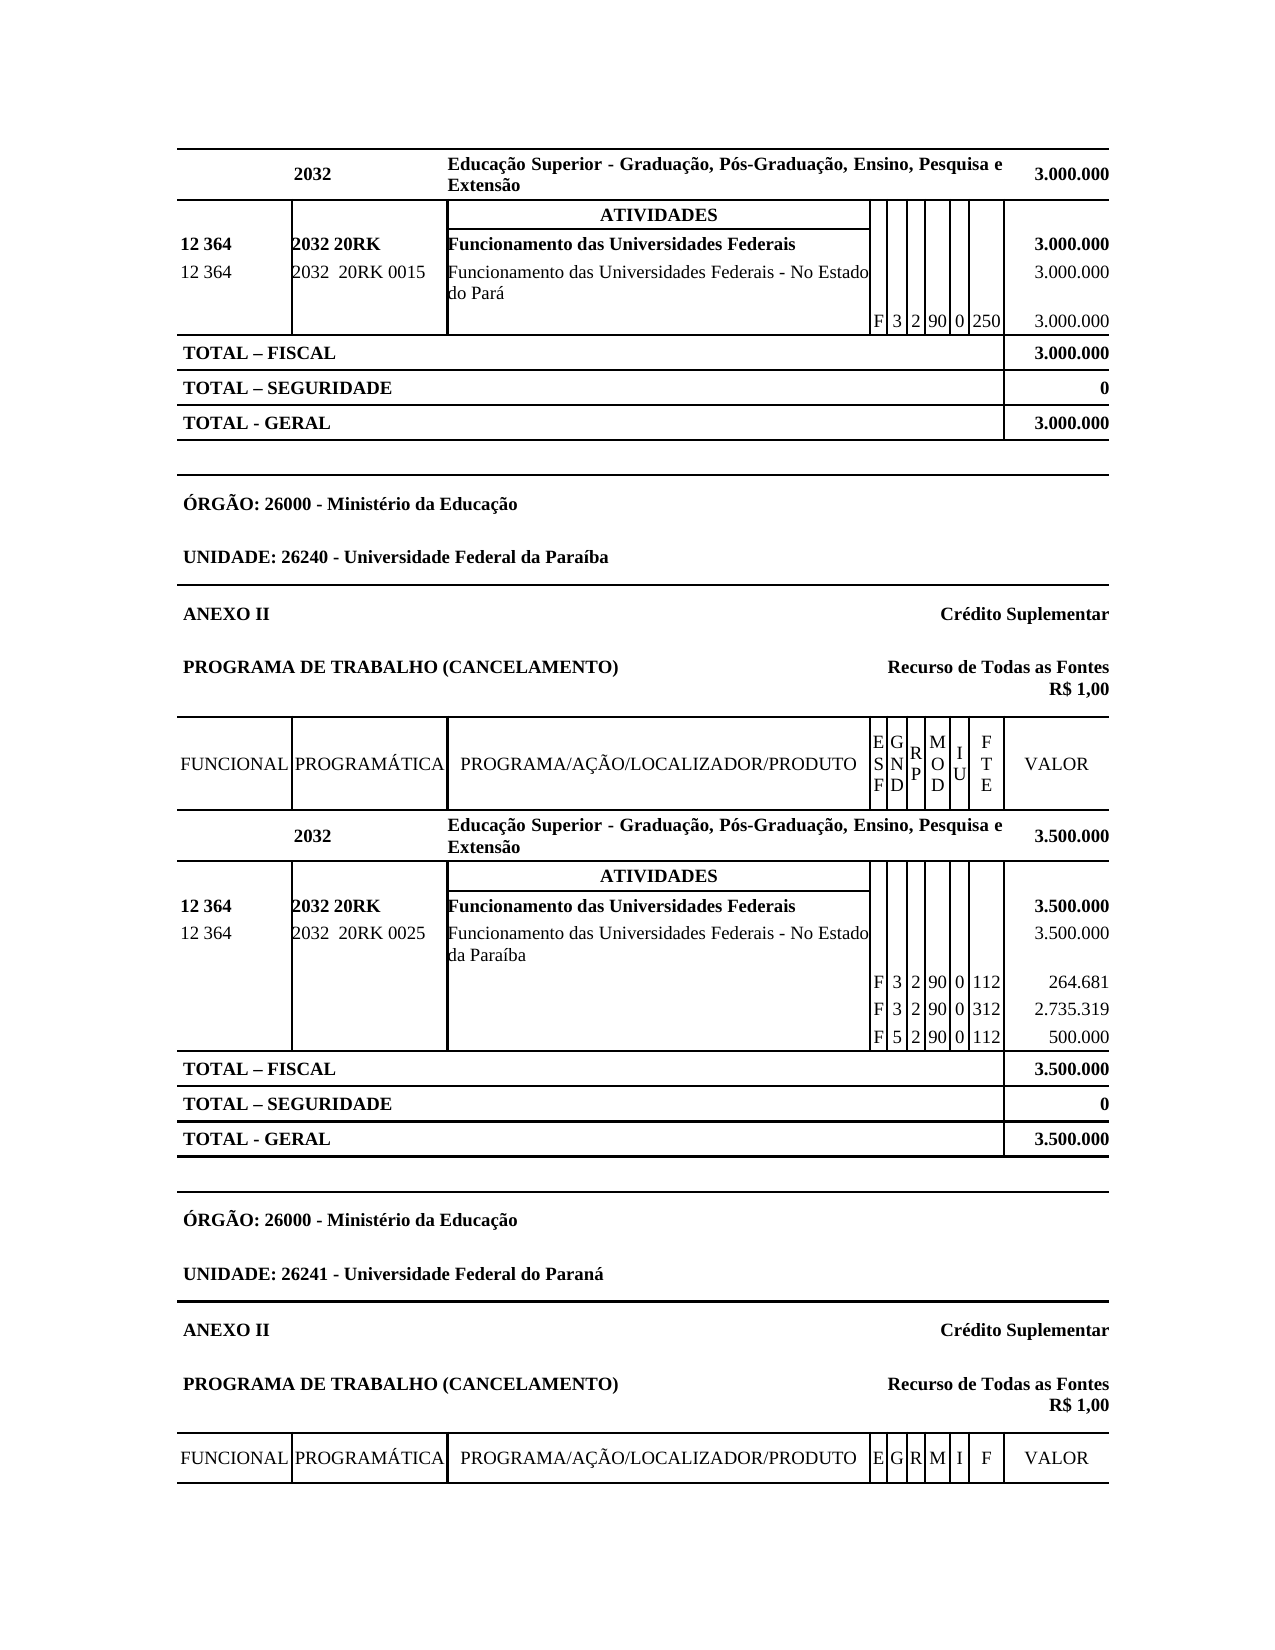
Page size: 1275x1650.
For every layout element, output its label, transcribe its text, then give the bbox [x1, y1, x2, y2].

table_cell [908, 919, 924, 968]
table_cell 2032 20RK 0025 [293, 919, 446, 968]
table_cell 2032 20RK 0015 [293, 258, 446, 307]
table_cell [449, 307, 869, 334]
table_cell TOTAL – FISCAL [177, 1052, 1003, 1085]
table_cell Atividades [449, 862, 869, 889]
table_cell Educação Superior - Graduação, Pós-Graduação, Ensino, Pesquisa e Extensão [448, 150, 1003, 199]
table_cell 0 [1005, 1087, 1109, 1120]
table_cell Recurso de Todas as Fontes R$ 1,00 [870, 640, 1109, 716]
table_cell 2 [908, 307, 924, 334]
table_cell VALOR [1005, 718, 1109, 809]
table_cell Atividades [449, 201, 869, 228]
table_cell 3.000.000 [1004, 150, 1109, 199]
table_cell [970, 201, 1003, 228]
table_cell Funcionamento das Universidades Federais [449, 230, 869, 258]
table_cell UNIDADE: 26240 - Universidade Federal da Paraíba [177, 530, 870, 584]
table_cell PROGRAMA DE TRABALHO (CANCELAMENTO) [177, 640, 870, 716]
table_cell TOTAL – SEGURIDADE [177, 371, 1003, 404]
table_cell 3.500.000 [1005, 890, 1109, 919]
table_cell [871, 890, 886, 919]
table_cell 3 [888, 995, 906, 1023]
table_cell 3.000.000 [1005, 336, 1109, 369]
table_cell 12 364 [177, 919, 291, 968]
table_cell [970, 890, 1003, 919]
table_cell 3 [888, 968, 906, 995]
table_cell G N D [888, 718, 906, 809]
table_cell [177, 1023, 291, 1050]
table_cell [177, 1158, 1003, 1191]
table_cell 2 [908, 995, 924, 1023]
table_cell [951, 201, 968, 228]
table_cell 3.500.000 [1005, 919, 1109, 968]
table_cell 500.000 [1005, 1023, 1109, 1050]
table_cell [449, 968, 869, 995]
table_cell [908, 258, 924, 307]
table_cell [926, 201, 949, 228]
table_cell F [970, 1434, 1003, 1482]
table_cell Educação Superior - Graduação, Pós-Graduação, Ensino, Pesquisa e Extensão [448, 811, 1003, 860]
table_cell 90 [926, 1023, 949, 1050]
table_cell TOTAL - GERAL [177, 406, 1003, 439]
table_cell 0 [951, 1023, 968, 1050]
table_cell 2032 20RK [293, 890, 446, 919]
table_cell R [908, 1434, 924, 1482]
table_cell TOTAL – SEGURIDADE [177, 1087, 1003, 1120]
table_cell [871, 862, 886, 889]
table_cell [951, 228, 968, 258]
table_cell [888, 258, 906, 307]
table_cell [888, 228, 906, 258]
table_cell [177, 968, 291, 995]
table_cell F [871, 968, 886, 995]
table_cell ANEXO II [177, 586, 870, 640]
table_cell 112 [970, 1023, 1003, 1050]
table_cell 0 [1005, 371, 1109, 404]
table_cell [926, 258, 949, 307]
table_cell 2 [908, 1023, 924, 1050]
table_cell [293, 201, 446, 228]
table_cell PROGRAMA DE TRABALHO (CANCELAMENTO) [177, 1356, 870, 1432]
table_cell E S F [871, 718, 886, 809]
table_cell [293, 968, 446, 995]
table_cell [177, 995, 291, 1023]
table_cell [871, 228, 886, 258]
table_cell 3.500.000 [1005, 1123, 1109, 1155]
table_cell 2032 [177, 811, 447, 860]
table_cell [888, 919, 906, 968]
table_cell F [871, 307, 886, 334]
table_cell [970, 258, 1003, 307]
table_cell Crédito Suplementar [870, 1303, 1109, 1356]
table_cell Crédito Suplementar [870, 586, 1109, 640]
table_cell PROGRAMÁTICA [293, 718, 446, 809]
table_cell UNIDADE: 26241 - Universidade Federal do Paraná [177, 1246, 870, 1300]
table_cell [888, 862, 906, 889]
table_cell [951, 862, 968, 889]
table_cell [926, 919, 949, 968]
table_cell F [871, 995, 886, 1023]
table_cell FUNCIONAL [177, 1434, 291, 1482]
table_cell M O D [926, 718, 949, 809]
table_cell F [871, 1023, 886, 1050]
table_cell [926, 862, 949, 889]
table_cell [293, 1023, 446, 1050]
table_cell ÓRGÃO: 26000 - Ministério da Educação [177, 476, 1109, 530]
table_cell PROGRAMÁTICA [293, 1434, 446, 1482]
table_cell 90 [926, 995, 949, 1023]
table_cell [293, 995, 446, 1023]
table_cell ÓRGÃO: 26000 - Ministério da Educação [177, 1193, 1109, 1246]
table_cell Funcionamento das Universidades Federais - No Estado da Paraíba [449, 919, 869, 968]
table_cell [970, 862, 1003, 889]
table_cell R P [908, 718, 924, 809]
table_cell ANEXO II [177, 1303, 870, 1356]
table_cell 3.000.000 [1005, 307, 1109, 334]
table_cell [1004, 1158, 1109, 1191]
table_cell [951, 890, 968, 919]
table_cell [908, 862, 924, 889]
table_cell [951, 919, 968, 968]
table_cell [870, 530, 1109, 584]
table_cell [293, 307, 446, 334]
table_cell 90 [926, 968, 949, 995]
table_cell [951, 258, 968, 307]
table_cell F T E [970, 718, 1003, 809]
table_cell 2032 [177, 150, 447, 199]
table_cell 2 [908, 968, 924, 995]
table_cell PROGRAMA/AÇÃO/LOCALIZADOR/PRODUTO [449, 718, 869, 809]
table_cell 2.735.319 [1005, 995, 1109, 1023]
table_cell 3 [888, 307, 906, 334]
table_cell VALOR [1005, 1434, 1109, 1482]
table_cell [177, 307, 291, 334]
table_cell [177, 201, 291, 228]
table_cell [926, 890, 949, 919]
table_cell Recurso de Todas as Fontes R$ 1,00 [870, 1356, 1109, 1432]
table_cell 12 364 [177, 228, 291, 258]
table_cell [177, 862, 291, 889]
table_cell TOTAL – FISCAL [177, 336, 1003, 369]
table_cell [1005, 201, 1109, 228]
table_cell [970, 228, 1003, 258]
table_cell Funcionamento das Universidades Federais - No Estado do Pará [449, 258, 869, 307]
table_cell 312 [970, 995, 1003, 1023]
table_cell I [951, 1434, 968, 1482]
table_cell 0 [951, 307, 968, 334]
table_cell 3.000.000 [1005, 406, 1109, 439]
table_cell [888, 201, 906, 228]
table_cell M [926, 1434, 949, 1482]
table_cell [908, 890, 924, 919]
table_cell 264.681 [1005, 968, 1109, 995]
table_cell 112 [970, 968, 1003, 995]
table_cell 3.500.000 [1004, 811, 1109, 860]
table_cell [449, 1023, 869, 1050]
table_cell [888, 890, 906, 919]
table_cell [908, 228, 924, 258]
table_cell [970, 919, 1003, 968]
table_cell E [871, 1434, 886, 1482]
table_cell Funcionamento das Universidades Federais [449, 892, 869, 919]
table_cell [1004, 441, 1109, 474]
table_cell [908, 201, 924, 228]
table_cell [1005, 862, 1109, 889]
table_cell PROGRAMA/AÇÃO/LOCALIZADOR/PRODUTO [449, 1434, 869, 1482]
table_cell 2032 20RK [293, 228, 446, 258]
table_cell [871, 919, 886, 968]
table_cell 12 364 [177, 890, 291, 919]
table_cell [871, 201, 886, 228]
table_cell [926, 228, 949, 258]
table_cell 3.500.000 [1005, 1052, 1109, 1085]
table_cell 3.000.000 [1005, 258, 1109, 307]
table_cell FUNCIONAL [177, 718, 291, 809]
table_cell [293, 862, 446, 889]
table_cell [871, 258, 886, 307]
table_cell [177, 441, 1003, 474]
table_cell 0 [951, 995, 968, 1023]
table_cell TOTAL - GERAL [177, 1123, 1003, 1155]
table_cell 5 [888, 1023, 906, 1050]
table_cell G [888, 1434, 906, 1482]
table_cell 3.000.000 [1005, 228, 1109, 258]
table_cell 0 [951, 968, 968, 995]
table_cell 90 [926, 307, 949, 334]
table_cell [449, 995, 869, 1023]
table_cell I U [951, 718, 968, 809]
table_cell 250 [970, 307, 1003, 334]
table_cell 12 364 [177, 258, 291, 307]
table_cell [870, 1246, 1109, 1300]
